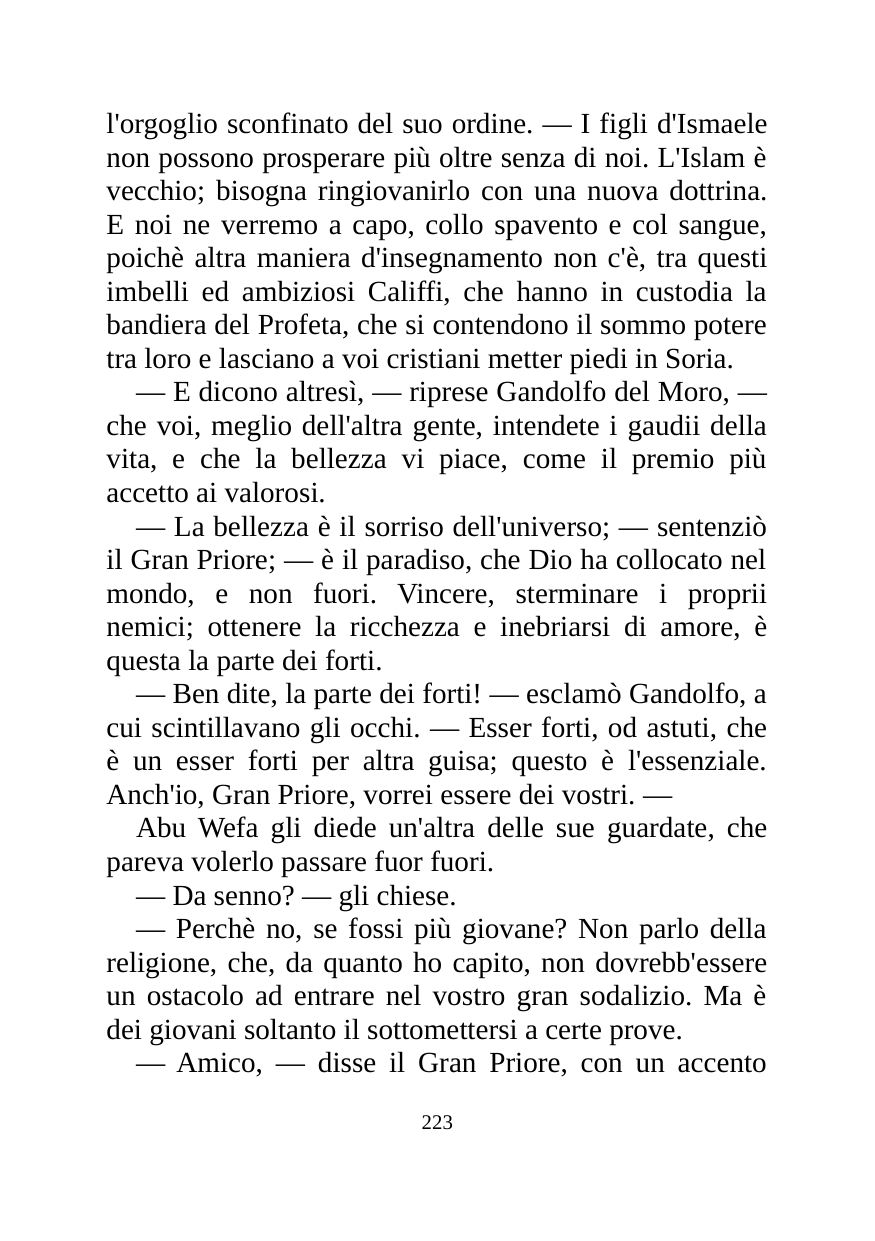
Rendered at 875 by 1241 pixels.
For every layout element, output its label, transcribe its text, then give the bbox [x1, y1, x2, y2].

text — La bellezza è il sorriso dell'universo; — sentenziò il Gran Priore; — è il paradiso, che Dio ha collocato nel mondo, e non fuori. Vincere, sterminare i proprii nemici; ottenere la ricchezza e inebriarsi di amore, è questa la parte dei forti. [106, 509, 768, 676]
text — Da senno? — gli chiese. [106, 878, 768, 911]
text Abu Wefa gli diede un'altra delle sue guardate, che pareva volerlo passare fuor fuori. [106, 811, 768, 878]
text — E dicono altresì, — riprese Gandolfo del Moro, — che voi, meglio dell'altra gente, intendete i gaudii della vita, e che la bellezza vi piace, come il premio più accetto ai valorosi. [106, 374, 768, 509]
text — Amico, — disse il Gran Priore, con un accento [106, 1045, 768, 1079]
text — Perchè no, se fossi più giovane? Non parlo della religione, che, da quanto ho capito, non dovrebb'essere un ostacolo ad entrare nel vostro gran sodalizio. Ma è dei giovani soltanto il sottomettersi a certe prove. [106, 911, 768, 1045]
text l'orgoglio sconfinato del suo ordine. — I figli d'Ismaele non possono prosperare più oltre senza di noi. L'Islam è vecchio; bisogna ringiovanirlo con una nuova dottrina. E noi ne verremo a capo, collo spavento e col sangue, poichè altra maniera d'insegnamento non c'è, tra questi imbelli ed ambiziosi Califfi, che hanno in custodia la bandiera del Profeta, che si contendono il sommo potere tra loro e lasciano a voi cristiani metter piedi in Soria. [106, 106, 768, 374]
text — Ben dite, la parte dei forti! — esclamò Gandolfo, a cui scintillavano gli occhi. — Esser forti, od astuti, che è un esser forti per altra guisa; questo è l'essenziale. Anch'io, Gran Priore, vorrei essere dei vostri. — [106, 676, 768, 811]
